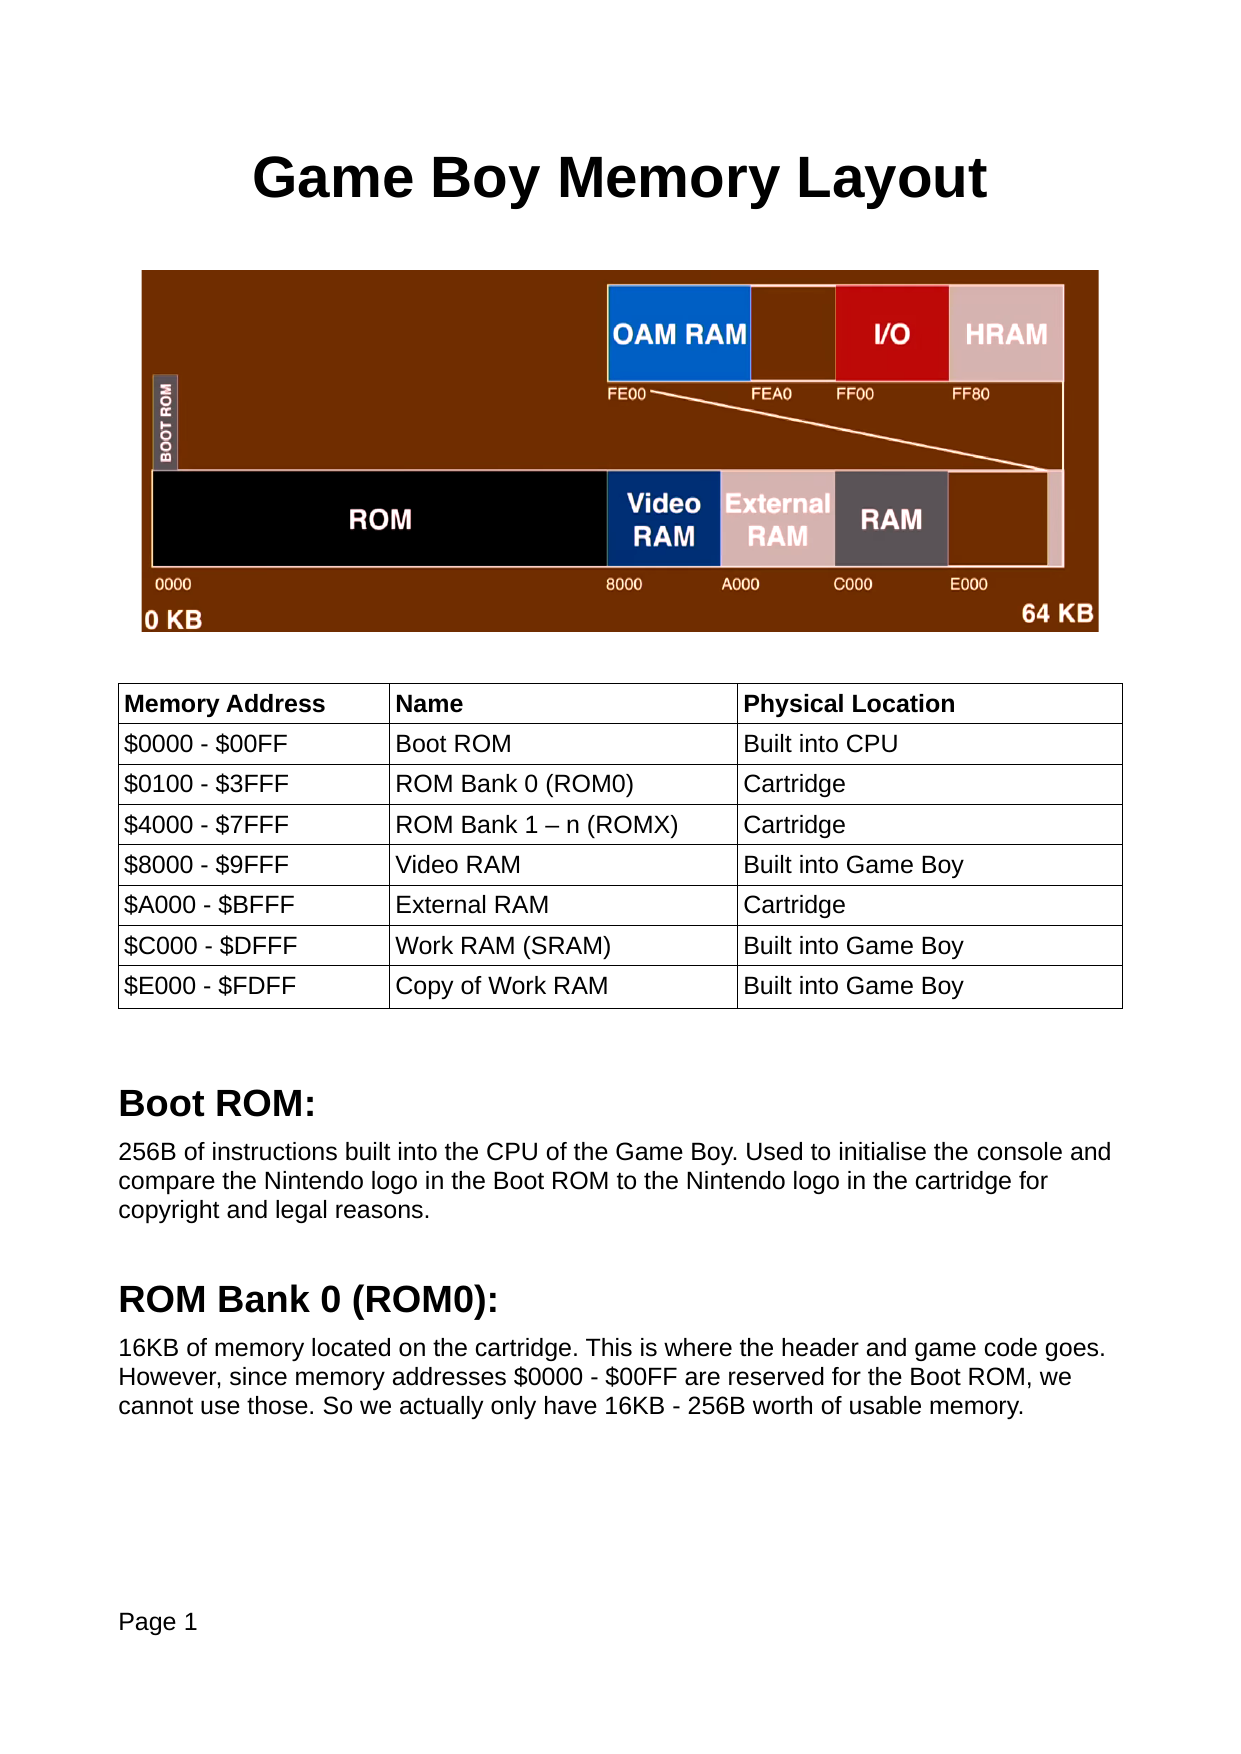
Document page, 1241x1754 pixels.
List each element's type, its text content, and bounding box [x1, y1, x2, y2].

table_cell $E000 - $FDFF [119, 966, 389, 1008]
table_cell Video RAM [390, 845, 737, 884]
table_cell Work RAM (SRAM) [390, 926, 737, 965]
table_cell External RAM [390, 886, 737, 925]
table_cell $C000 - $DFFF [119, 926, 389, 965]
table_cell ROM Bank 1 – n (ROMX) [390, 805, 737, 844]
table_cell $4000 - $7FFF [119, 805, 389, 844]
text 16KB of memory located on the cartridge. This is where the header and game code goes. However, since memory addresses $0000 - $00FF are reserved for the Boot ROM, we cannot use those. So we actually only have 16KB - 256B worth of usable memory. [118, 1333, 1122, 1419]
table_cell Cartridge [738, 765, 1122, 804]
title Game Boy Memory Layout [118, 143, 1122, 210]
table_header Physical Location [738, 684, 1122, 723]
text 256B of instructions built into the CPU of the Game Boy. Used to initialise the console and compare the Nintendo logo in the Boot ROM to the Nintendo logo in the cartridge for copyright and legal reasons. [118, 1137, 1122, 1223]
table_cell Built into Game Boy [738, 966, 1122, 1008]
table_cell Built into CPU [738, 724, 1122, 764]
table_cell Copy of Work RAM [390, 966, 737, 1008]
subtitle ROM Bank 0 (ROM0): [118, 1277, 1122, 1321]
table_header Name [390, 684, 737, 723]
table_cell Cartridge [738, 886, 1122, 925]
table_cell Built into Game Boy [738, 845, 1122, 884]
table_cell Built into Game Boy [738, 926, 1122, 965]
table_cell ROM Bank 0 (ROM0) [390, 765, 737, 804]
table_cell $0000 - $00FF [119, 724, 389, 764]
table_cell Boot ROM [390, 724, 737, 764]
subtitle Boot ROM: [118, 1081, 1122, 1125]
table_header Memory Address [119, 684, 389, 723]
picture [141, 270, 1099, 632]
table_cell $0100 - $3FFF [119, 765, 389, 804]
table_cell $8000 - $9FFF [119, 845, 389, 884]
table_cell Cartridge [738, 805, 1122, 844]
table_cell $A000 - $BFFF [119, 886, 389, 925]
